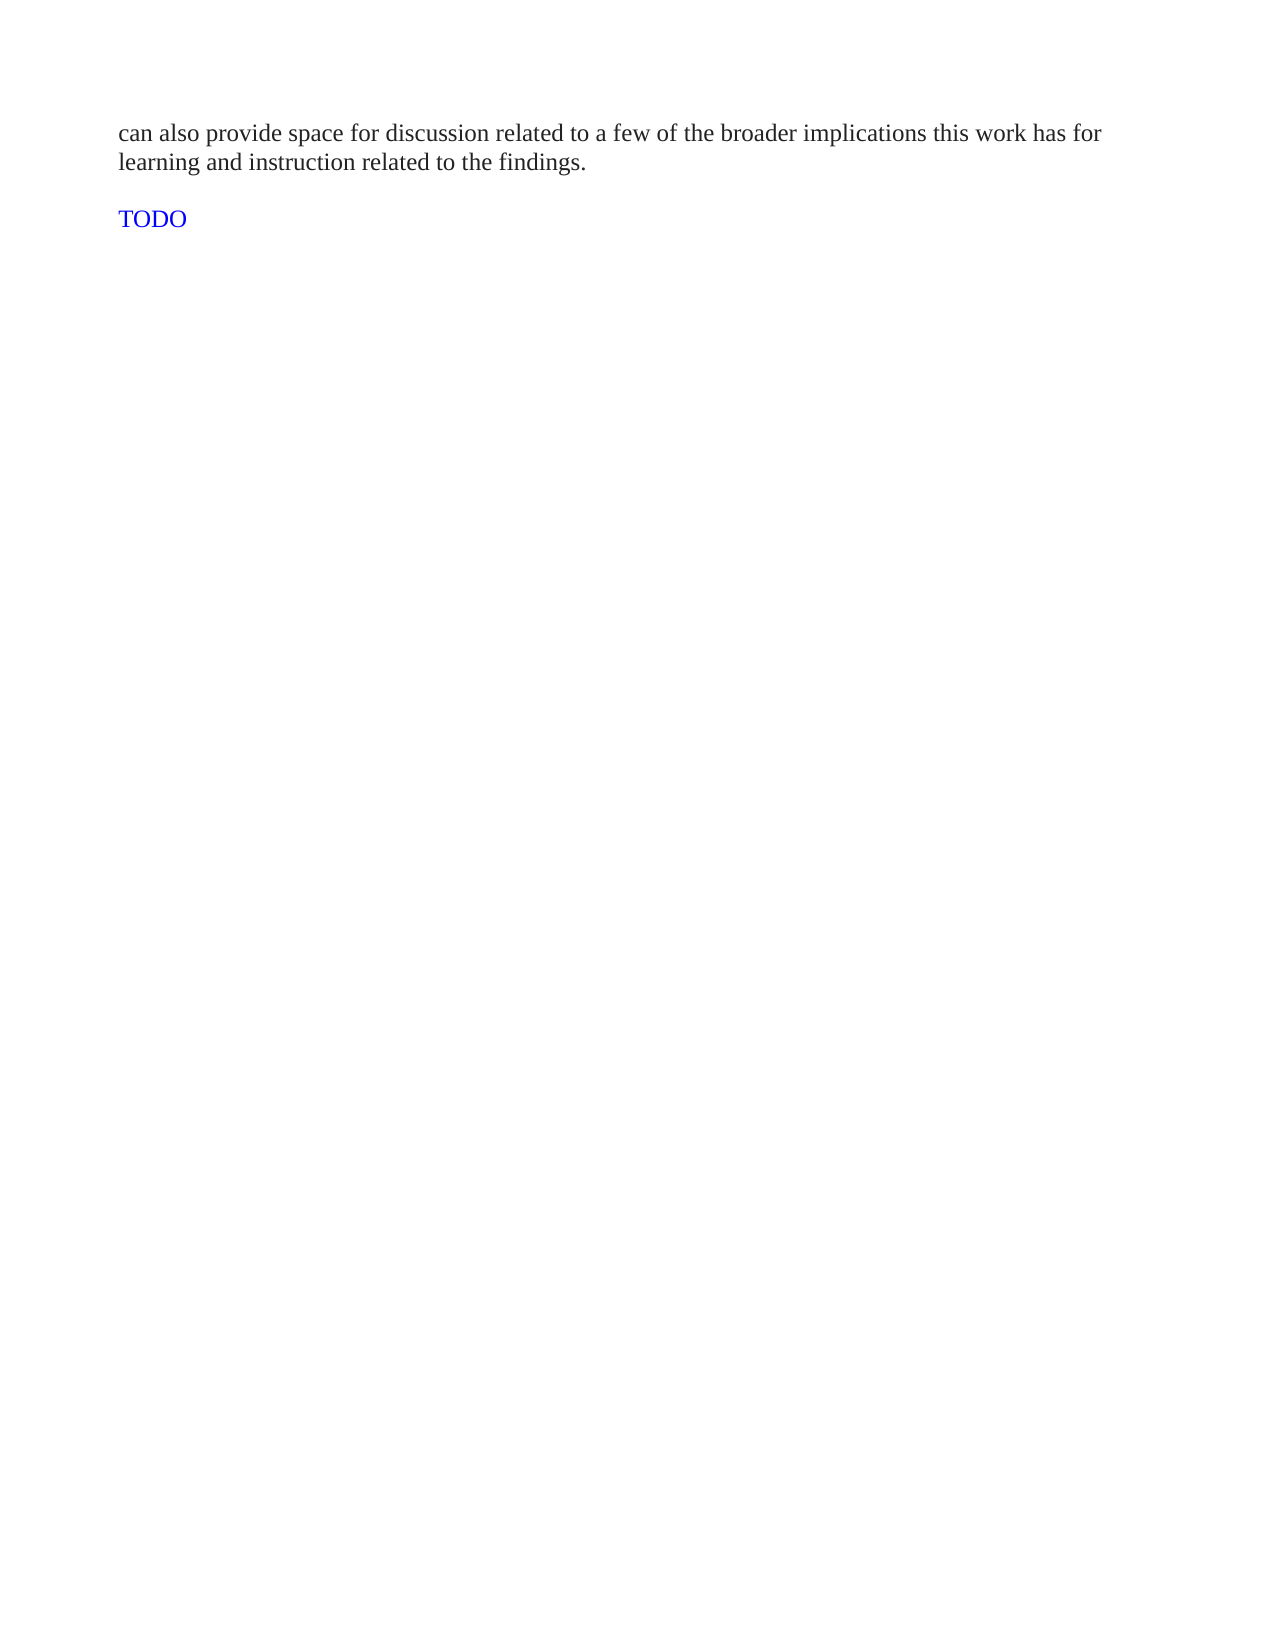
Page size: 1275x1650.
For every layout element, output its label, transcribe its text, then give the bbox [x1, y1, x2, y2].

text TODO [118, 204, 1157, 233]
text can also provide space for discussion related to a few of the broader implications this work has for learning and instruction related to the findings. [118, 118, 1157, 176]
